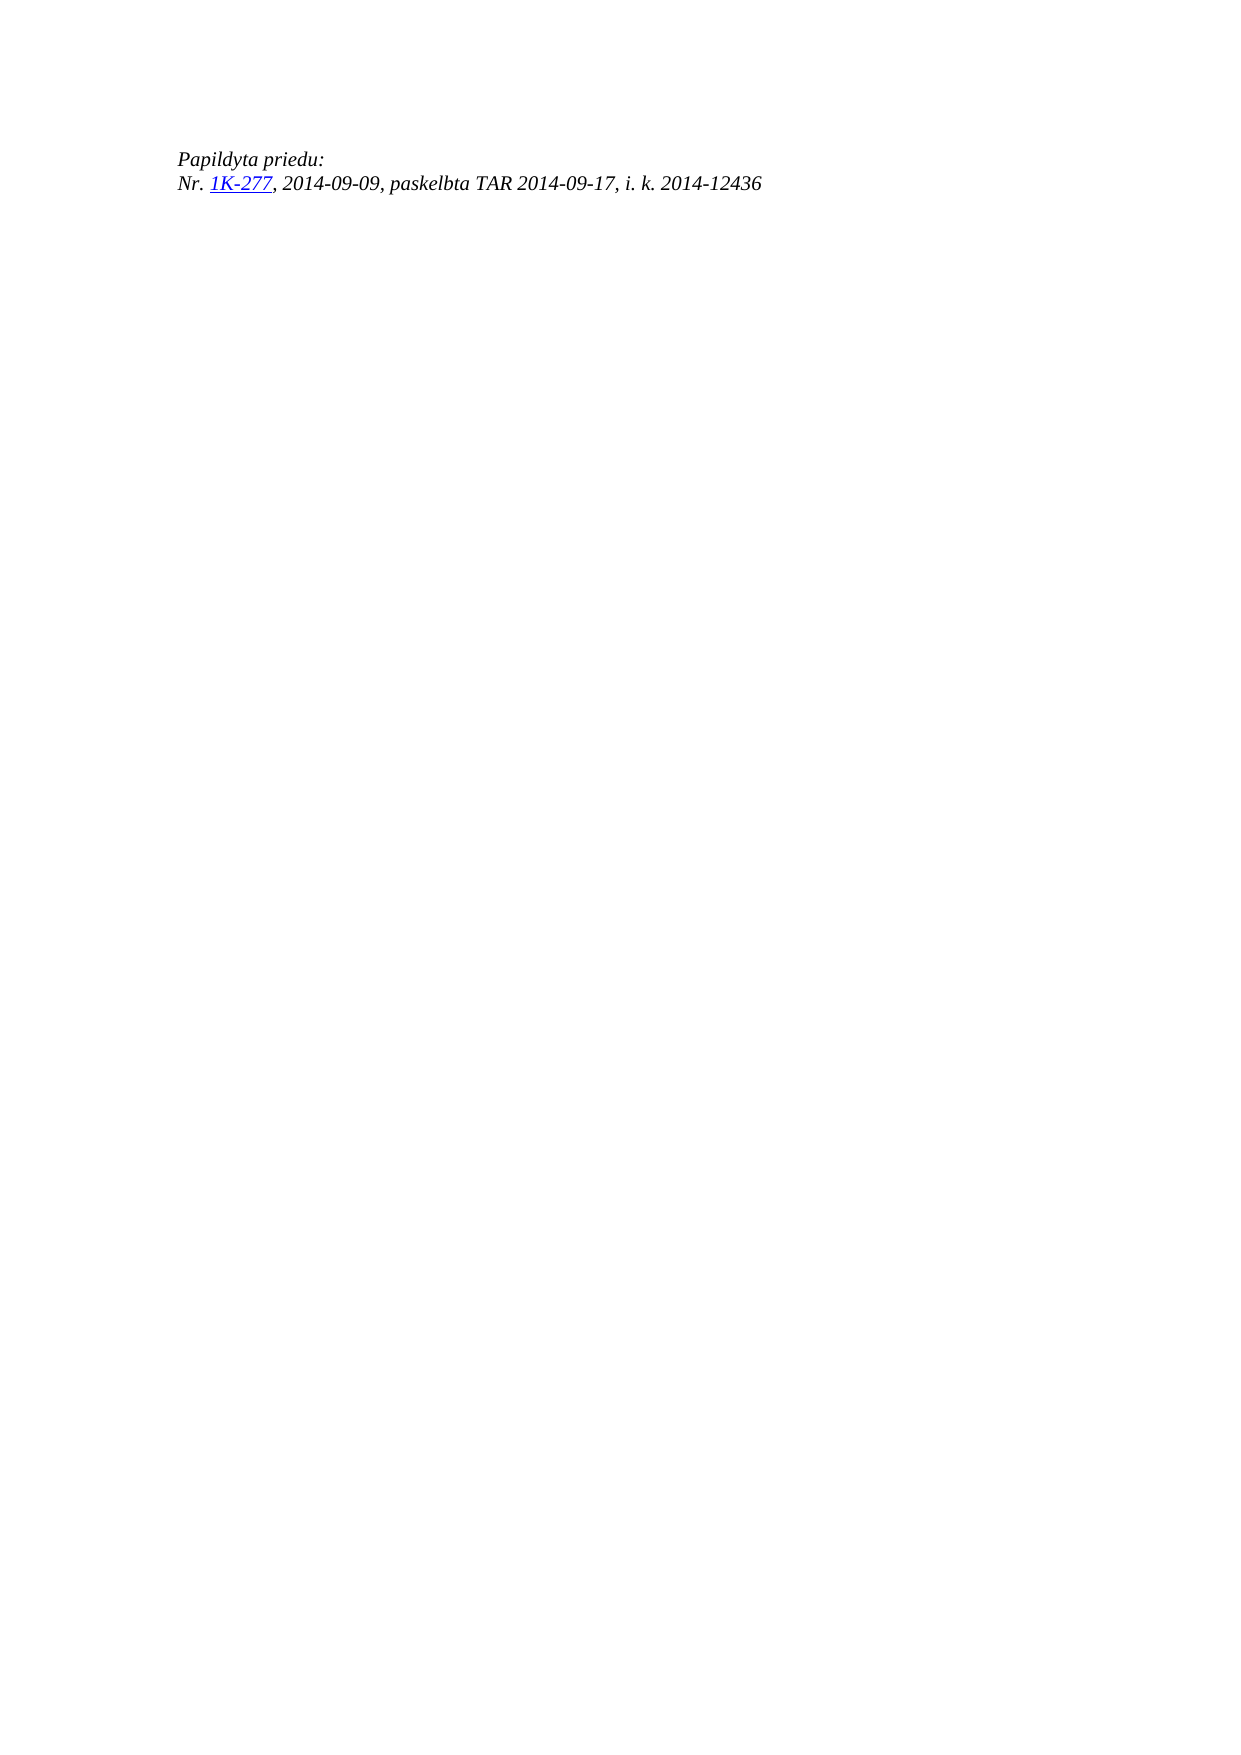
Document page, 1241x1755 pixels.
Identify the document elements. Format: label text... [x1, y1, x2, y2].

text Nr. 1K-277, 2014-09-09, paskelbta TAR 2014-09-17, i. k. 2014-12436 [177, 171, 1122, 195]
text Papildyta priedu: [177, 147, 1122, 171]
